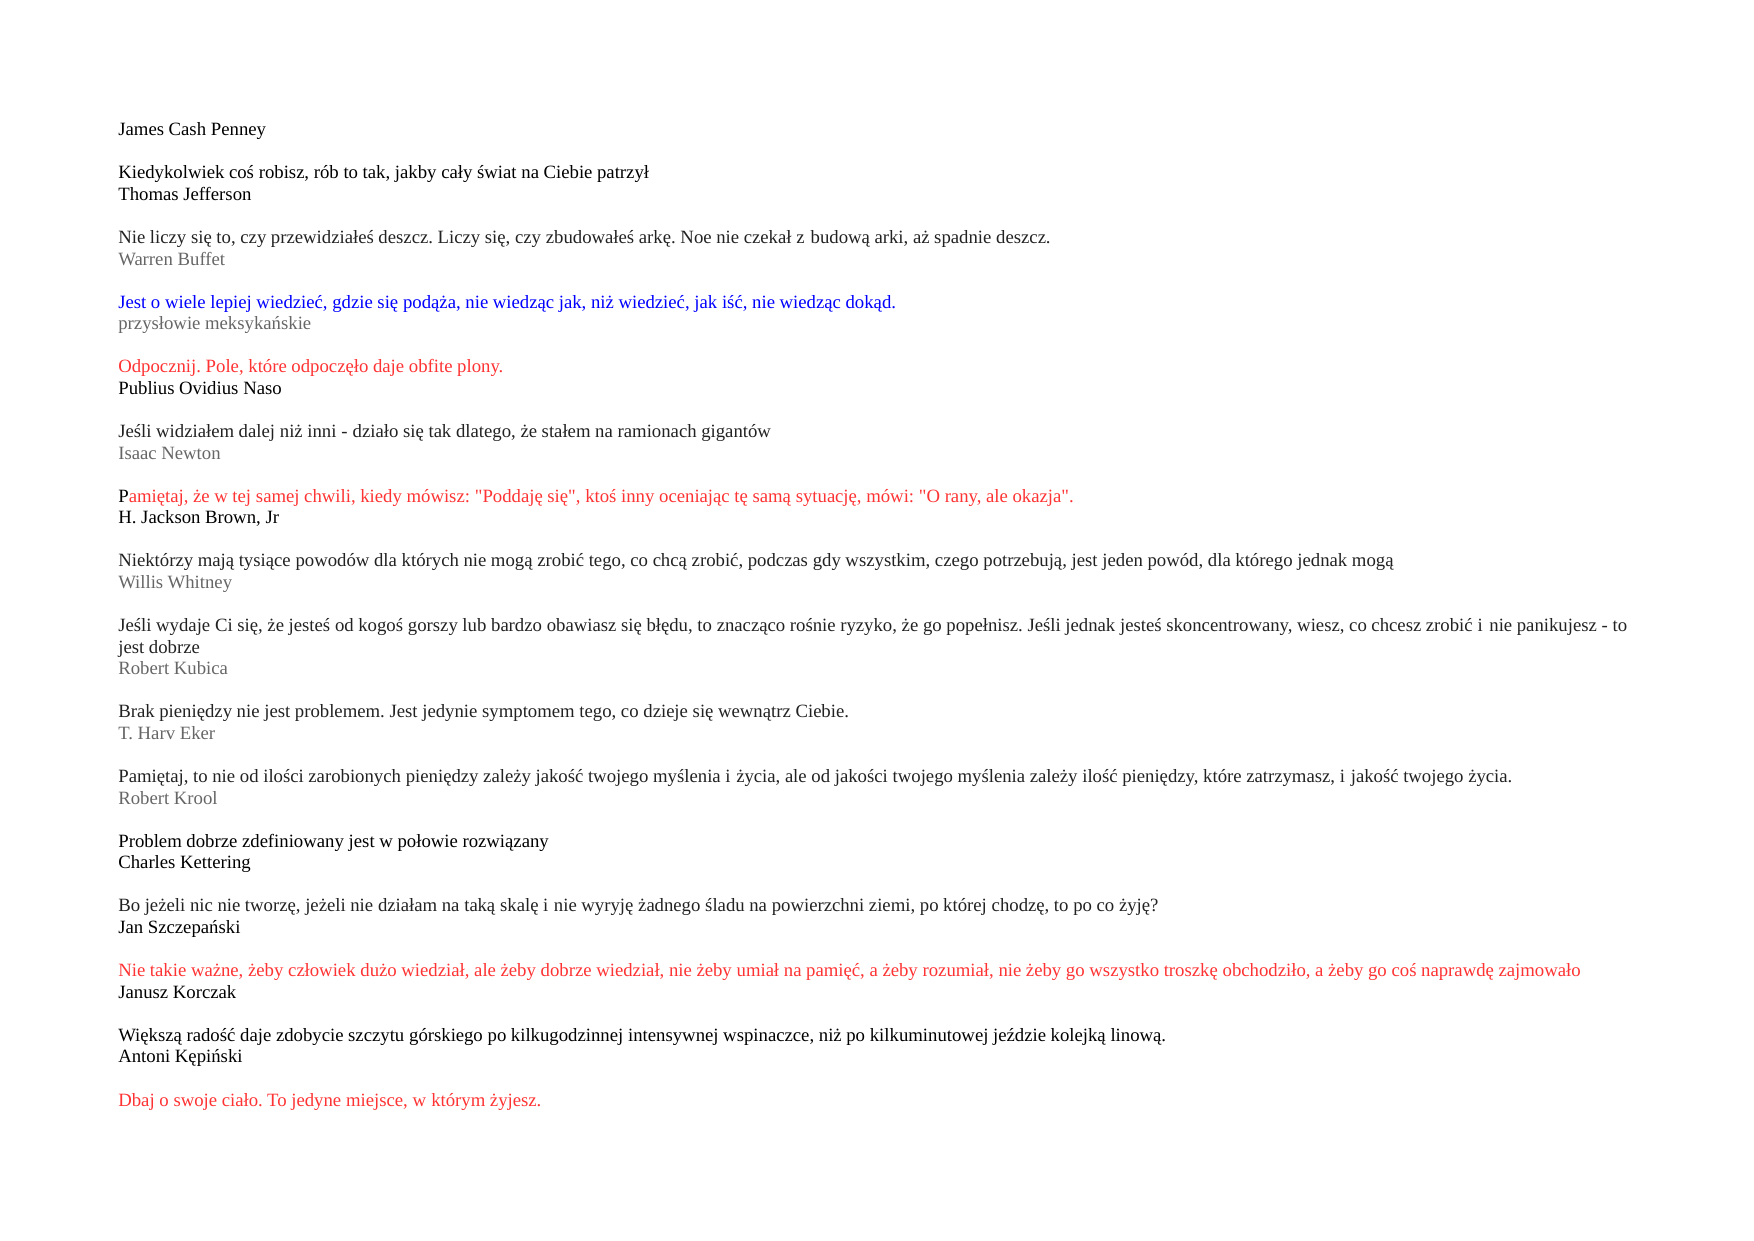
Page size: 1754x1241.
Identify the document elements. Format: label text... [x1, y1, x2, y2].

text James Cash Penney [118, 118, 1636, 140]
text Warren Buffet [118, 247, 1636, 269]
text Pamiętaj, że w tej samej chwili, kiedy mówisz: "Poddaję się", ktoś inny oceniając tę samą sytuację, mówi: "O rany, ale okazja". [118, 485, 1636, 506]
text Robert Krool [118, 787, 1636, 808]
text Isaac Newton [118, 442, 1636, 463]
text Janusz Korczak [118, 981, 1636, 1002]
text Jan Szczepański [118, 916, 1636, 937]
text Odpocznij. Pole, które odpoczęło daje obfite plony. [118, 355, 1636, 377]
text przysłowie meksykańskie [118, 312, 1636, 334]
text H. Jackson Brown, Jr [118, 506, 1636, 528]
text Thomas Jefferson [118, 183, 1636, 204]
text Brak pieniędzy nie jest problemem. Jest jedynie symptomem tego, co dzieje się wewnątrz Ciebie. [118, 700, 1636, 722]
text T. Harv Eker [118, 722, 1636, 743]
text Antoni Kępiński [118, 1045, 1636, 1067]
text Dbaj o swoje ciało. To jedyne miejsce, w którym żyjesz. [118, 1088, 1636, 1110]
text Nie takie ważne, żeby człowiek dużo wiedział, ale żeby dobrze wiedział, nie żeby umiał na pamięć, a żeby rozumiał, nie żeby go wszystko troszkę obchodziło, a żeby go coś naprawdę zajmowało [118, 959, 1636, 981]
text Jeśli widziałem dalej niż inni - działo się tak dlatego, że stałem na ramionach gigantów [118, 420, 1636, 442]
text Jest o wiele lepiej wiedzieć, gdzie się podąża, nie wiedząc jak, niż wiedzieć, jak iść, nie wiedząc dokąd. [118, 291, 1636, 312]
text Pamiętaj, to nie od ilości zarobionych pieniędzy zależy jakość twojego myślenia i życia, ale od jakości twojego myślenia zależy ilość pieniędzy, które zatrzymasz, i jakość twojego życia. [118, 765, 1636, 787]
text Niektórzy mają tysiące powodów dla których nie mogą zrobić tego, co chcą zrobić, podczas gdy wszystkim, czego potrzebują, jest jeden powód, dla którego jednak mogą [118, 549, 1636, 571]
text Jeśli wydaje Ci się, że jesteś od kogoś gorszy lub bardzo obawiasz się błędu, to znacząco rośnie ryzyko, że go popełnisz. Jeśli jednak jesteś skoncentrowany, wiesz, co chcesz zrobić i nie panikujesz - to jest dobrze [118, 614, 1636, 657]
text Nie liczy się to, czy przewidziałeś deszcz. Liczy się, czy zbudowałeś arkę. Noe nie czekał z budową arki, aż spadnie deszcz. [118, 226, 1636, 247]
text Problem dobrze zdefiniowany jest w połowie rozwiązany [118, 830, 1636, 851]
text Kiedykolwiek coś robisz, rób to tak, jakby cały świat na Ciebie patrzył [118, 161, 1636, 183]
text Charles Kettering [118, 851, 1636, 873]
text Publius Ovidius Naso [118, 377, 1636, 398]
text Willis Whitney [118, 571, 1636, 592]
text Bo jeżeli nic nie tworzę, jeżeli nie działam na taką skalę i nie wyryję żadnego śladu na powierzchni ziemi, po której chodzę, to po co żyję? [118, 894, 1636, 916]
text Robert Kubica [118, 657, 1636, 679]
text Większą radość daje zdobycie szczytu górskiego po kilkugodzinnej intensywnej wspinaczce, niż po kilkuminutowej jeździe kolejką linową. [118, 1024, 1636, 1045]
